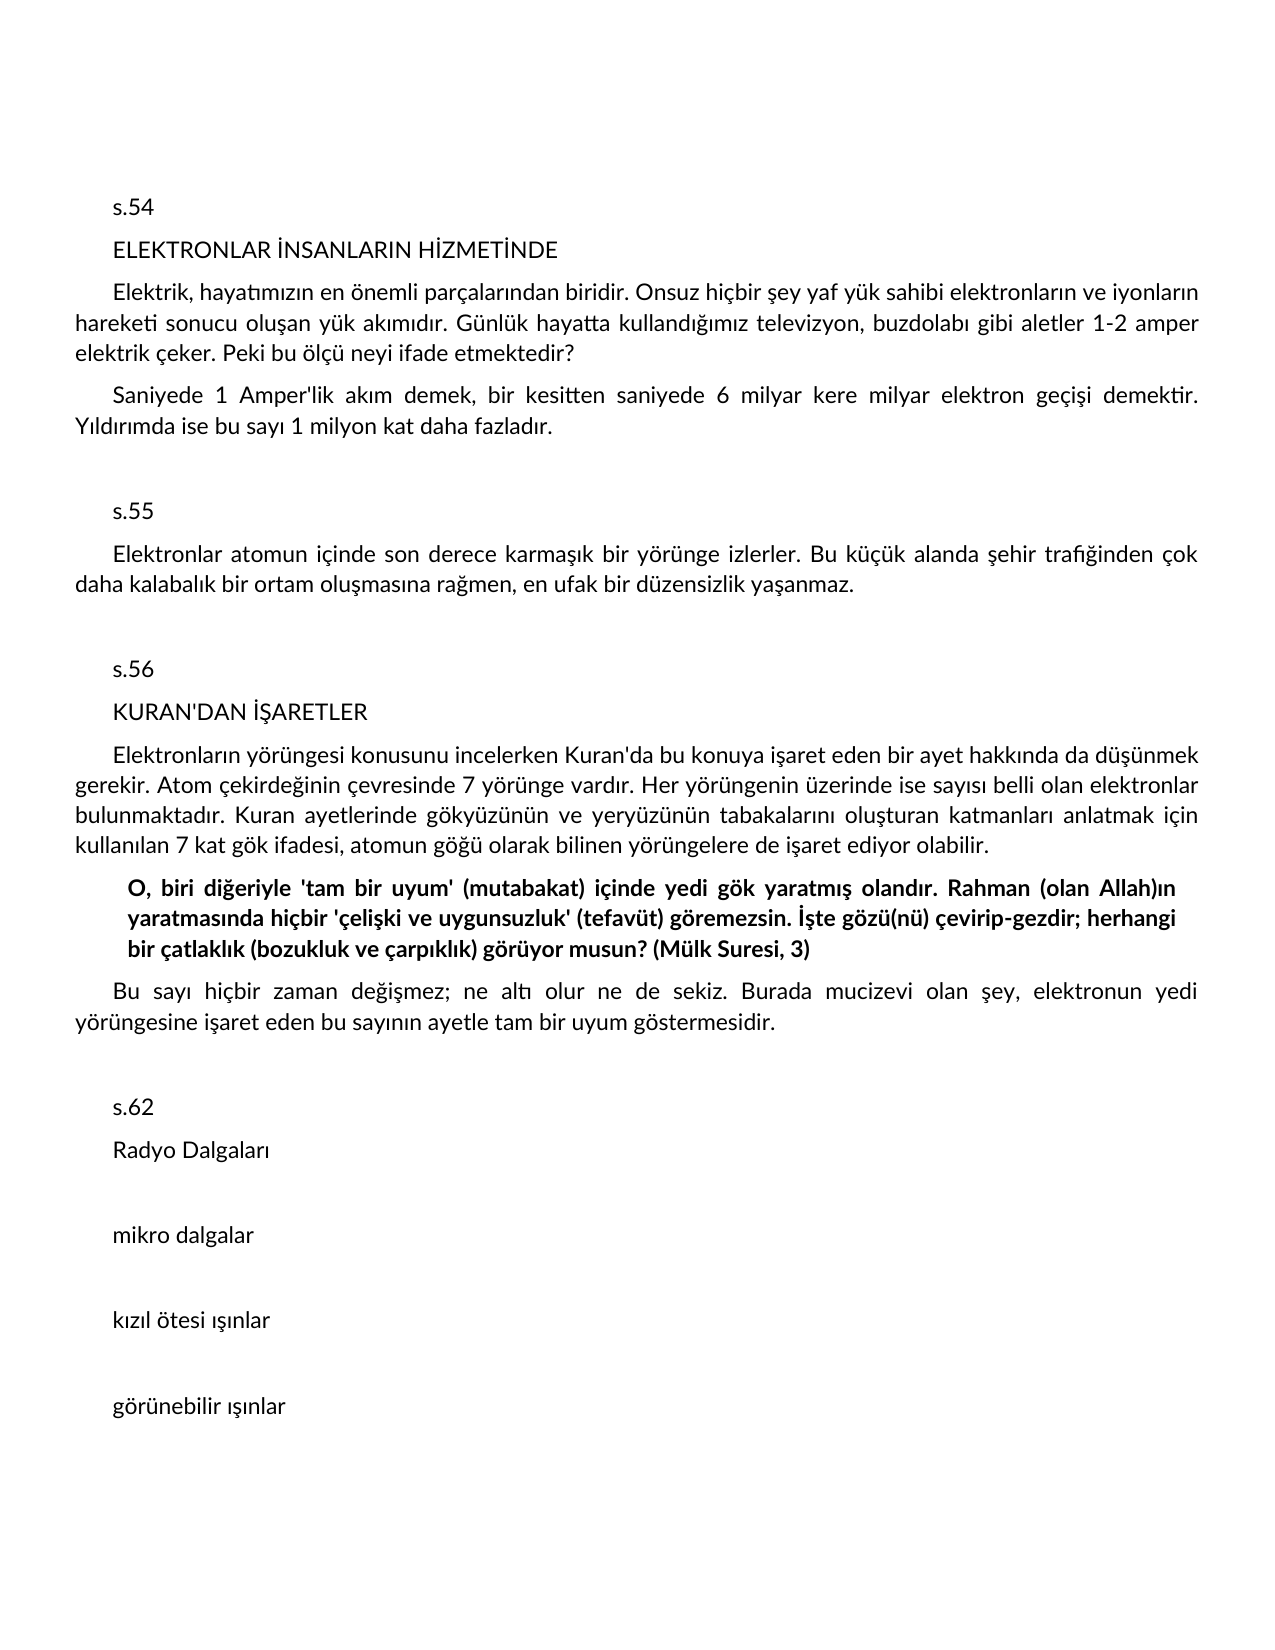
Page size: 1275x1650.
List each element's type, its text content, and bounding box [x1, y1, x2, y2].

text O, biri diğeriyle 'tam bir uyum' (mutabakat) içinde yedi gök yaratmış olandır. Rahman (olan Allah)ın yaratmasında hiçbir 'çelişki ve uygunsuzluk' (tefavüt) göremezsin. İşte gözü(nü) çevirip-gezdir; herhangi bir çatlaklık (bozukluk ve çarpıklık) görüyor musun? (Mülk Suresi, 3) [127, 874, 1177, 962]
text s.62 [75, 1093, 1200, 1120]
text Elektronların yörüngesi konusunu incelerken Kuran'da bu konuya işaret eden bir ayet hakkında da düşünmek gerekir. Atom çekirdeğinin çevresinde 7 yörünge vardır. Her yörüngenin üzerinde ise sayısı belli olan elektronlar bulunmaktadır. Kuran ayetlerinde gökyüzünün ve yeryüzünün tabakalarını oluşturan katmanları anlatmak için kullanılan 7 kat gök ifadesi, atomun göğü olarak bilinen yörüngelere de işaret ediyor olabilir. [75, 741, 1200, 859]
text s.56 [75, 655, 1200, 683]
text görünebilir ışınlar [75, 1392, 1200, 1419]
text kızıl ötesi ışınlar [75, 1306, 1200, 1334]
text Radyo Dalgaları [75, 1135, 1200, 1163]
text KURAN'DAN İŞARETLER [75, 698, 1200, 725]
text ELEKTRONLAR İNSANLARIN HİZMETİNDE [75, 235, 1200, 263]
text s.55 [75, 497, 1200, 524]
text mikro dalgalar [75, 1221, 1200, 1248]
text Saniyede 1 Amper'lik akım demek, bir kesitten saniyede 6 milyar kere milyar elektron geçişi demektir. Yıldırımda ise bu sayı 1 milyon kat daha fazladır. [75, 381, 1200, 439]
text Bu sayı hiçbir zaman değişmez; ne altı olur ne de sekiz. Burada mucizevi olan şey, elektronun yedi yörüngesine işaret eden bu sayının ayetle tam bir uyum göstermesidir. [75, 977, 1200, 1035]
text Elektronlar atomun içinde son derece karmaşık bir yörünge izlerler. Bu küçük alanda şehir trafiğinden çok daha kalabalık bir ortam oluşmasına rağmen, en ufak bir düzensizlik yaşanmaz. [75, 539, 1200, 597]
text Elektrik, hayatımızın en önemli parçalarından biridir. Onsuz hiçbir şey yaf yük sahibi elektronların ve iyonların hareketi sonucu oluşan yük akımıdır. Günlük hayatta kullandığımız televizyon, buzdolabı gibi aletler 1-2 amper elektrik çeker. Peki bu ölçü neyi ifade etmektedir? [75, 278, 1200, 366]
text s.54 [75, 193, 1200, 220]
